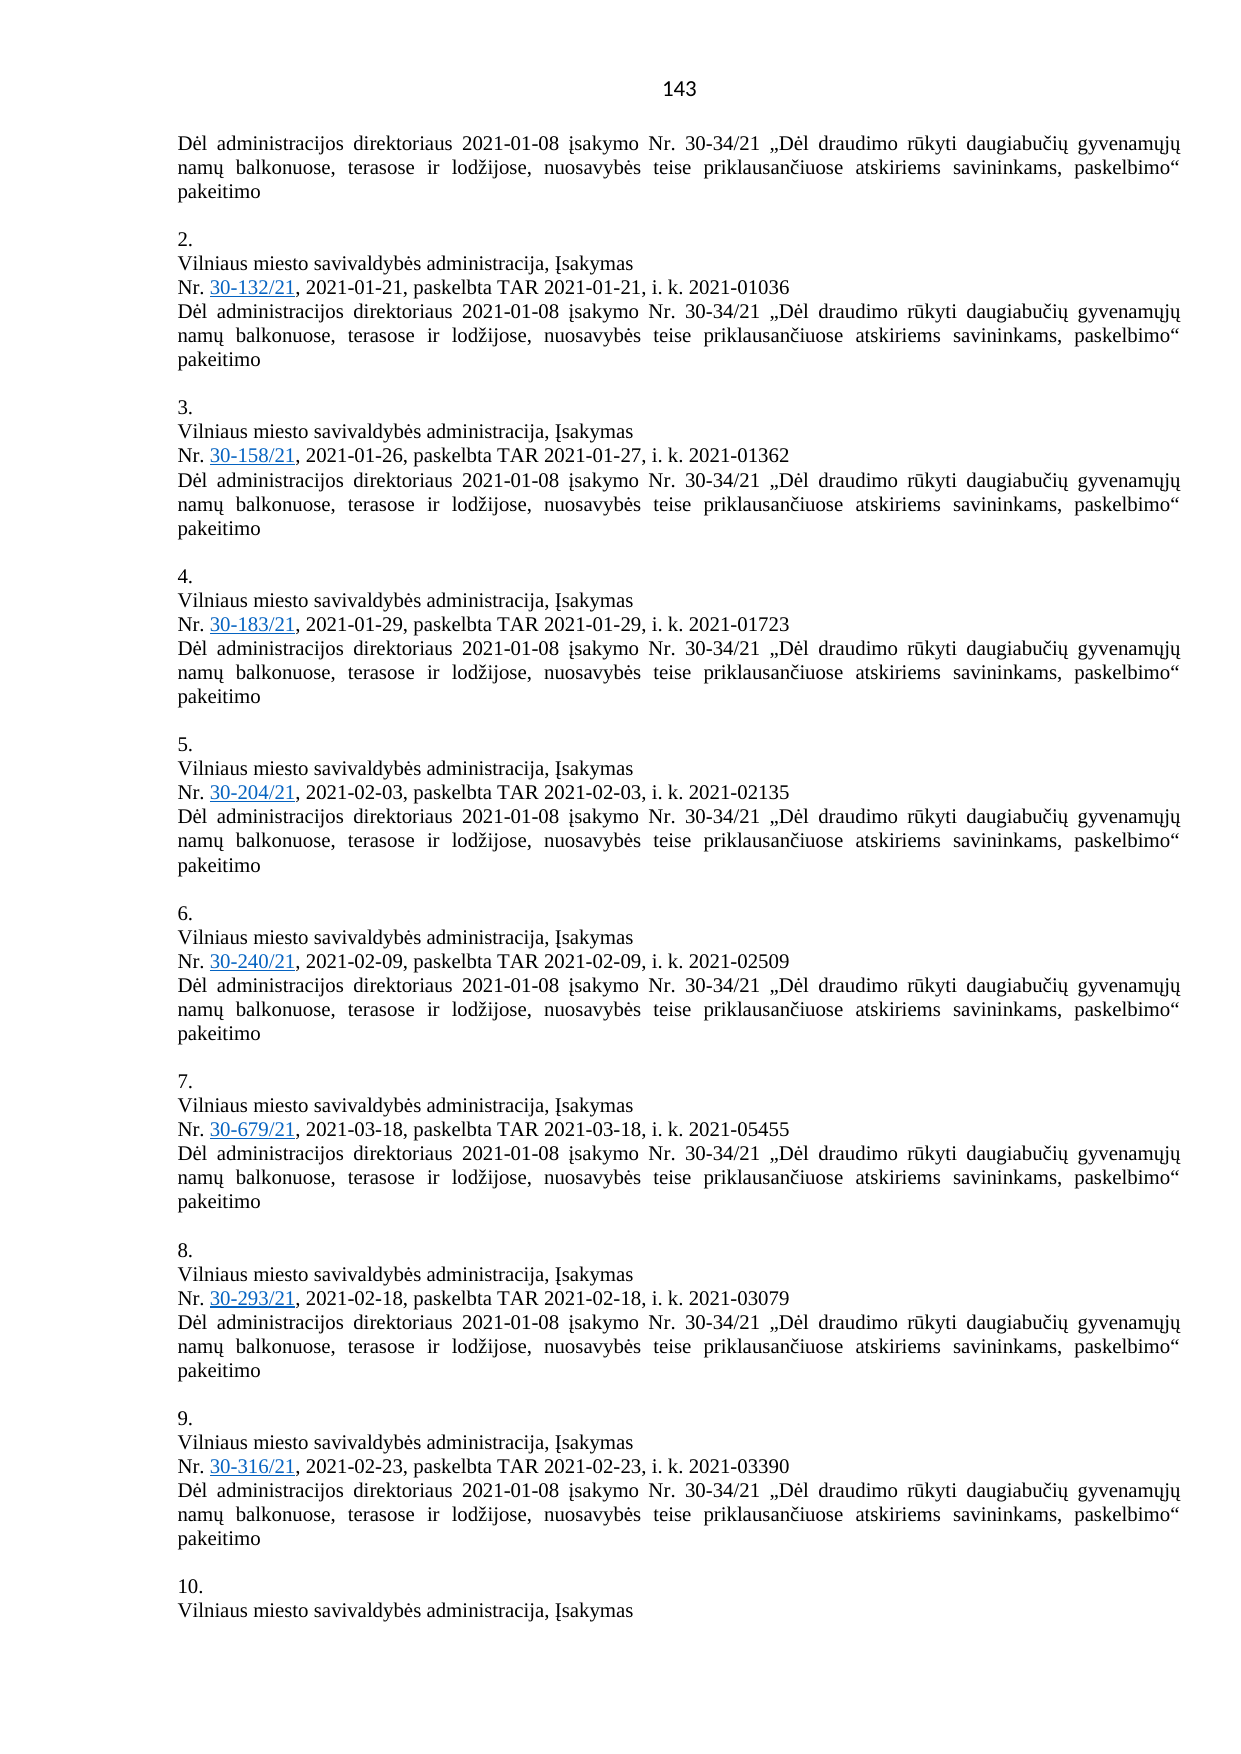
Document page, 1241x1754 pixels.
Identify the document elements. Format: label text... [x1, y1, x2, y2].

text Nr. 30-240/21, 2021-02-09, paskelbta TAR 2021-02-09, i. k. 2021-02509 [177, 949, 1181, 973]
text Dėl administracijos direktoriaus 2021-01-08 įsakymo Nr. 30-34/21 „Dėl draudimo rūkyti daugiabučių gyvenamųjų namų balkonuose, terasose ir lodžijose, nuosavybės teise priklausančiuose atskiriems savininkams, paskelbimo“ pakeitimo [177, 804, 1181, 877]
text Vilniaus miesto savivaldybės administracija, Įsakymas [177, 1598, 1181, 1622]
text 9. [177, 1406, 1181, 1430]
text Vilniaus miesto savivaldybės administracija, Įsakymas [177, 1262, 1181, 1286]
text Vilniaus miesto savivaldybės administracija, Įsakymas [177, 1430, 1181, 1454]
text Vilniaus miesto savivaldybės administracija, Įsakymas [177, 251, 1181, 275]
text Nr. 30-183/21, 2021-01-29, paskelbta TAR 2021-01-29, i. k. 2021-01723 [177, 612, 1181, 636]
text 6. [177, 901, 1181, 925]
text 8. [177, 1237, 1181, 1262]
text Nr. 30-158/21, 2021-01-26, paskelbta TAR 2021-01-27, i. k. 2021-01362 [177, 443, 1181, 467]
text Dėl administracijos direktoriaus 2021-01-08 įsakymo Nr. 30-34/21 „Dėl draudimo rūkyti daugiabučių gyvenamųjų namų balkonuose, terasose ir lodžijose, nuosavybės teise priklausančiuose atskiriems savininkams, paskelbimo“ pakeitimo [177, 1478, 1181, 1550]
text Dėl administracijos direktoriaus 2021-01-08 įsakymo Nr. 30-34/21 „Dėl draudimo rūkyti daugiabučių gyvenamųjų namų balkonuose, terasose ir lodžijose, nuosavybės teise priklausančiuose atskiriems savininkams, paskelbimo“ pakeitimo [177, 467, 1181, 540]
text 7. [177, 1069, 1181, 1093]
text Vilniaus miesto savivaldybės administracija, Įsakymas [177, 588, 1181, 612]
text Nr. 30-132/21, 2021-01-21, paskelbta TAR 2021-01-21, i. k. 2021-01036 [177, 275, 1181, 299]
text 3. [177, 395, 1181, 419]
text Dėl administracijos direktoriaus 2021-01-08 įsakymo Nr. 30-34/21 „Dėl draudimo rūkyti daugiabučių gyvenamųjų namų balkonuose, terasose ir lodžijose, nuosavybės teise priklausančiuose atskiriems savininkams, paskelbimo“ pakeitimo [177, 299, 1181, 371]
text Nr. 30-679/21, 2021-03-18, paskelbta TAR 2021-03-18, i. k. 2021-05455 [177, 1117, 1181, 1141]
text Dėl administracijos direktoriaus 2021-01-08 įsakymo Nr. 30-34/21 „Dėl draudimo rūkyti daugiabučių gyvenamųjų namų balkonuose, terasose ir lodžijose, nuosavybės teise priklausančiuose atskiriems savininkams, paskelbimo“ pakeitimo [177, 131, 1181, 203]
text 10. [177, 1574, 1181, 1598]
text Vilniaus miesto savivaldybės administracija, Įsakymas [177, 756, 1181, 780]
text Nr. 30-316/21, 2021-02-23, paskelbta TAR 2021-02-23, i. k. 2021-03390 [177, 1454, 1181, 1478]
text Nr. 30-293/21, 2021-02-18, paskelbta TAR 2021-02-18, i. k. 2021-03079 [177, 1286, 1181, 1310]
text Vilniaus miesto savivaldybės administracija, Įsakymas [177, 1093, 1181, 1117]
text Vilniaus miesto savivaldybės administracija, Įsakymas [177, 419, 1181, 443]
text Vilniaus miesto savivaldybės administracija, Įsakymas [177, 925, 1181, 949]
text 2. [177, 227, 1181, 251]
text Dėl administracijos direktoriaus 2021-01-08 įsakymo Nr. 30-34/21 „Dėl draudimo rūkyti daugiabučių gyvenamųjų namų balkonuose, terasose ir lodžijose, nuosavybės teise priklausančiuose atskiriems savininkams, paskelbimo“ pakeitimo [177, 1141, 1181, 1213]
text Dėl administracijos direktoriaus 2021-01-08 įsakymo Nr. 30-34/21 „Dėl draudimo rūkyti daugiabučių gyvenamųjų namų balkonuose, terasose ir lodžijose, nuosavybės teise priklausančiuose atskiriems savininkams, paskelbimo“ pakeitimo [177, 973, 1181, 1045]
text Dėl administracijos direktoriaus 2021-01-08 įsakymo Nr. 30-34/21 „Dėl draudimo rūkyti daugiabučių gyvenamųjų namų balkonuose, terasose ir lodžijose, nuosavybės teise priklausančiuose atskiriems savininkams, paskelbimo“ pakeitimo [177, 636, 1181, 708]
text 5. [177, 732, 1181, 756]
text Nr. 30-204/21, 2021-02-03, paskelbta TAR 2021-02-03, i. k. 2021-02135 [177, 780, 1181, 804]
text Dėl administracijos direktoriaus 2021-01-08 įsakymo Nr. 30-34/21 „Dėl draudimo rūkyti daugiabučių gyvenamųjų namų balkonuose, terasose ir lodžijose, nuosavybės teise priklausančiuose atskiriems savininkams, paskelbimo“ pakeitimo [177, 1310, 1181, 1382]
text 4. [177, 564, 1181, 588]
